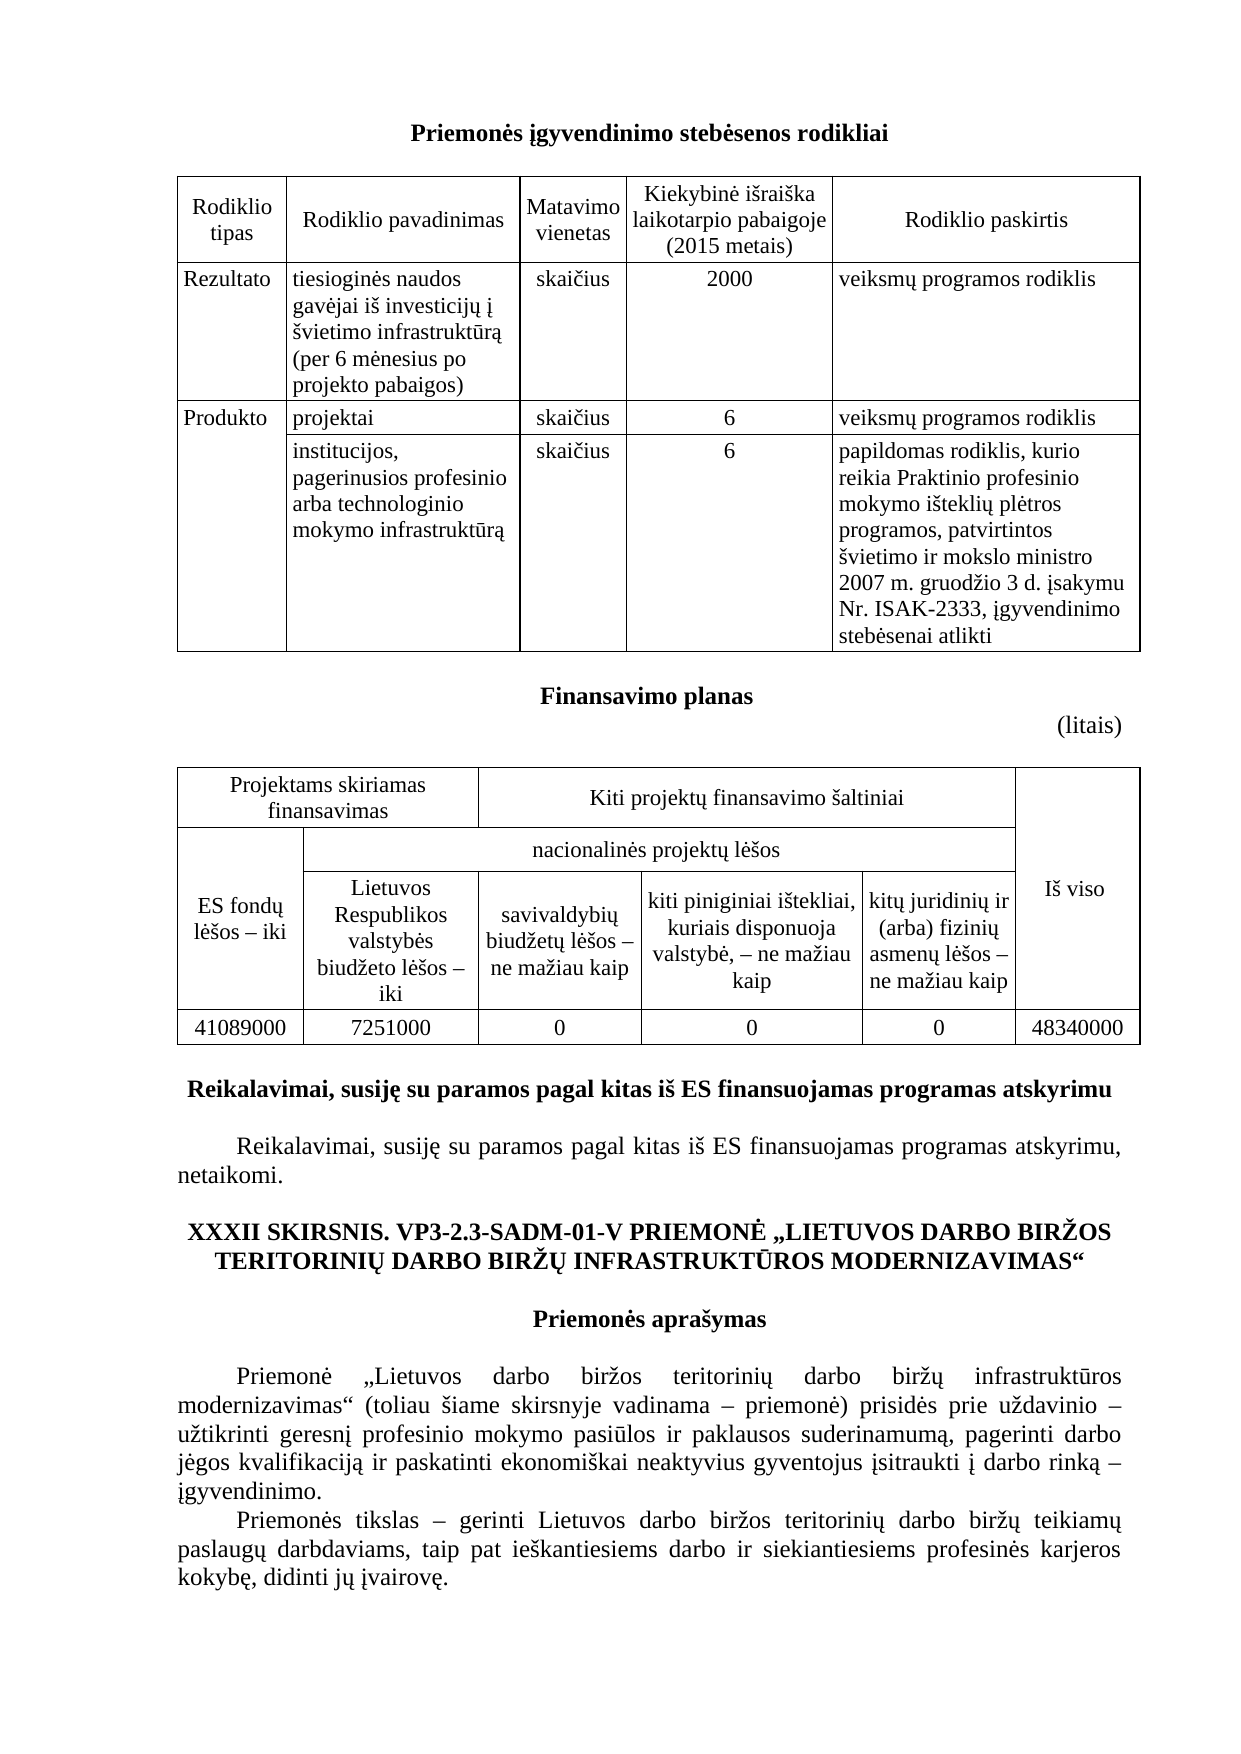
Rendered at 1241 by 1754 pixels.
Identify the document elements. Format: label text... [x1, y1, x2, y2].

table_header Matavimo vienetas [521, 177, 626, 262]
table_cell 0 [863, 1010, 1015, 1044]
table_cell projektai [287, 401, 519, 433]
table_header Rodiklio pavadinimas [287, 177, 519, 262]
text Reikalavimai, susiję su paramos pagal kitas iš ES finansuojamas programas atskyrimu, netaikomi. [177, 1131, 1122, 1189]
table_cell ES fondų lėšos – iki [178, 828, 303, 1009]
table_cell veiksmų programos rodiklis [833, 263, 1139, 400]
text Priemonės įgyvendinimo stebėsenos rodikliai [177, 118, 1122, 147]
table_cell 7251000 [304, 1010, 478, 1044]
table_cell 0 [479, 1010, 641, 1044]
table_cell Rezultato [178, 263, 286, 400]
table_header Rodiklio tipas [178, 177, 286, 262]
table_cell kitų juridinių ir (arba) fizinių asmenų lėšos – ne mažiau kaip [863, 872, 1015, 1009]
table_cell skaičius [521, 435, 626, 651]
table_cell 41089000 [178, 1010, 303, 1044]
table_cell skaičius [521, 401, 626, 433]
table_cell savivaldybių biudžetų lėšos – ne mažiau kaip [479, 872, 641, 1009]
table_cell veiksmų programos rodiklis [833, 401, 1139, 433]
table_cell papildomas rodiklis, kurio reikia Praktinio profesinio mokymo išteklių plėtros programos, patvirtintos švietimo ir mokslo ministro 2007 m. gruodžio 3 d. įsakymu Nr. ISAK-2333, įgyvendinimo stebėsenai atlikti [833, 435, 1139, 651]
table_header Rodiklio paskirtis [833, 177, 1139, 262]
table_cell institucijos, pagerinusios profesinio arba technologinio mokymo infrastruktūrą [287, 435, 519, 651]
text Finansavimo planas [177, 681, 1122, 710]
table_cell 2000 [627, 263, 832, 400]
table_cell Lietuvos Respublikos valstybės biudžeto lėšos – iki [304, 872, 478, 1009]
table_header Projektams skiriamas finansavimas [178, 768, 478, 827]
text Priemonės aprašymas [177, 1304, 1122, 1332]
table_cell tiesioginės naudos gavėjai iš investicijų į švietimo infrastruktūrą (per 6 mėnesius po projekto pabaigos) [287, 263, 519, 400]
text XXXII SKIRSNIS. VP3-2.3-SADM-01-V PRIEMONĖ „LIETUVOS DARBO BIRŽOS TERITORINIŲ DARBO BIRŽŲ INFRASTRUKTŪROS MODERNIZAVIMAS“ [177, 1217, 1122, 1275]
text Priemonės tikslas – gerinti Lietuvos darbo biržos teritorinių darbo biržų teikiamų paslaugų darbdaviams, taip pat ieškantiesiems darbo ir siekiantiesiems profesinės karjeros kokybę, didinti jų įvairovę. [177, 1505, 1122, 1591]
text Reikalavimai, susiję su paramos pagal kitas iš ES finansuojamas programas atskyrimu [177, 1074, 1122, 1102]
table_header Iš viso [1016, 768, 1139, 1009]
table_cell 0 [642, 1010, 862, 1044]
table_header Kiti projektų finansavimo šaltiniai [479, 768, 1015, 827]
table_cell kiti piniginiai ištekliai, kuriais disponuoja valstybė, – ne mažiau kaip [642, 872, 862, 1009]
table_cell nacionalinės projektų lėšos [304, 828, 1015, 871]
table_cell skaičius [521, 263, 626, 400]
text (litais) [177, 710, 1122, 738]
table_header Kiekybinė išraiška laikotarpio pabaigoje (2015 metais) [627, 177, 832, 262]
table_cell 6 [627, 401, 832, 433]
table_cell Produkto [178, 401, 286, 651]
text Priemonė „Lietuvos darbo biržos teritorinių darbo biržų infrastruktūros modernizavimas“ (toliau šiame skirsnyje vadinama – priemonė) prisidės prie uždavinio – užtikrinti geresnį profesinio mokymo pasiūlos ir paklausos suderinamumą, pagerinti darbo jėgos kvalifikaciją ir paskatinti ekonomiškai neaktyvius gyventojus įsitraukti į darbo rinką – įgyvendinimo. [177, 1361, 1122, 1505]
table_cell 48340000 [1016, 1010, 1139, 1044]
table_cell 6 [627, 435, 832, 651]
